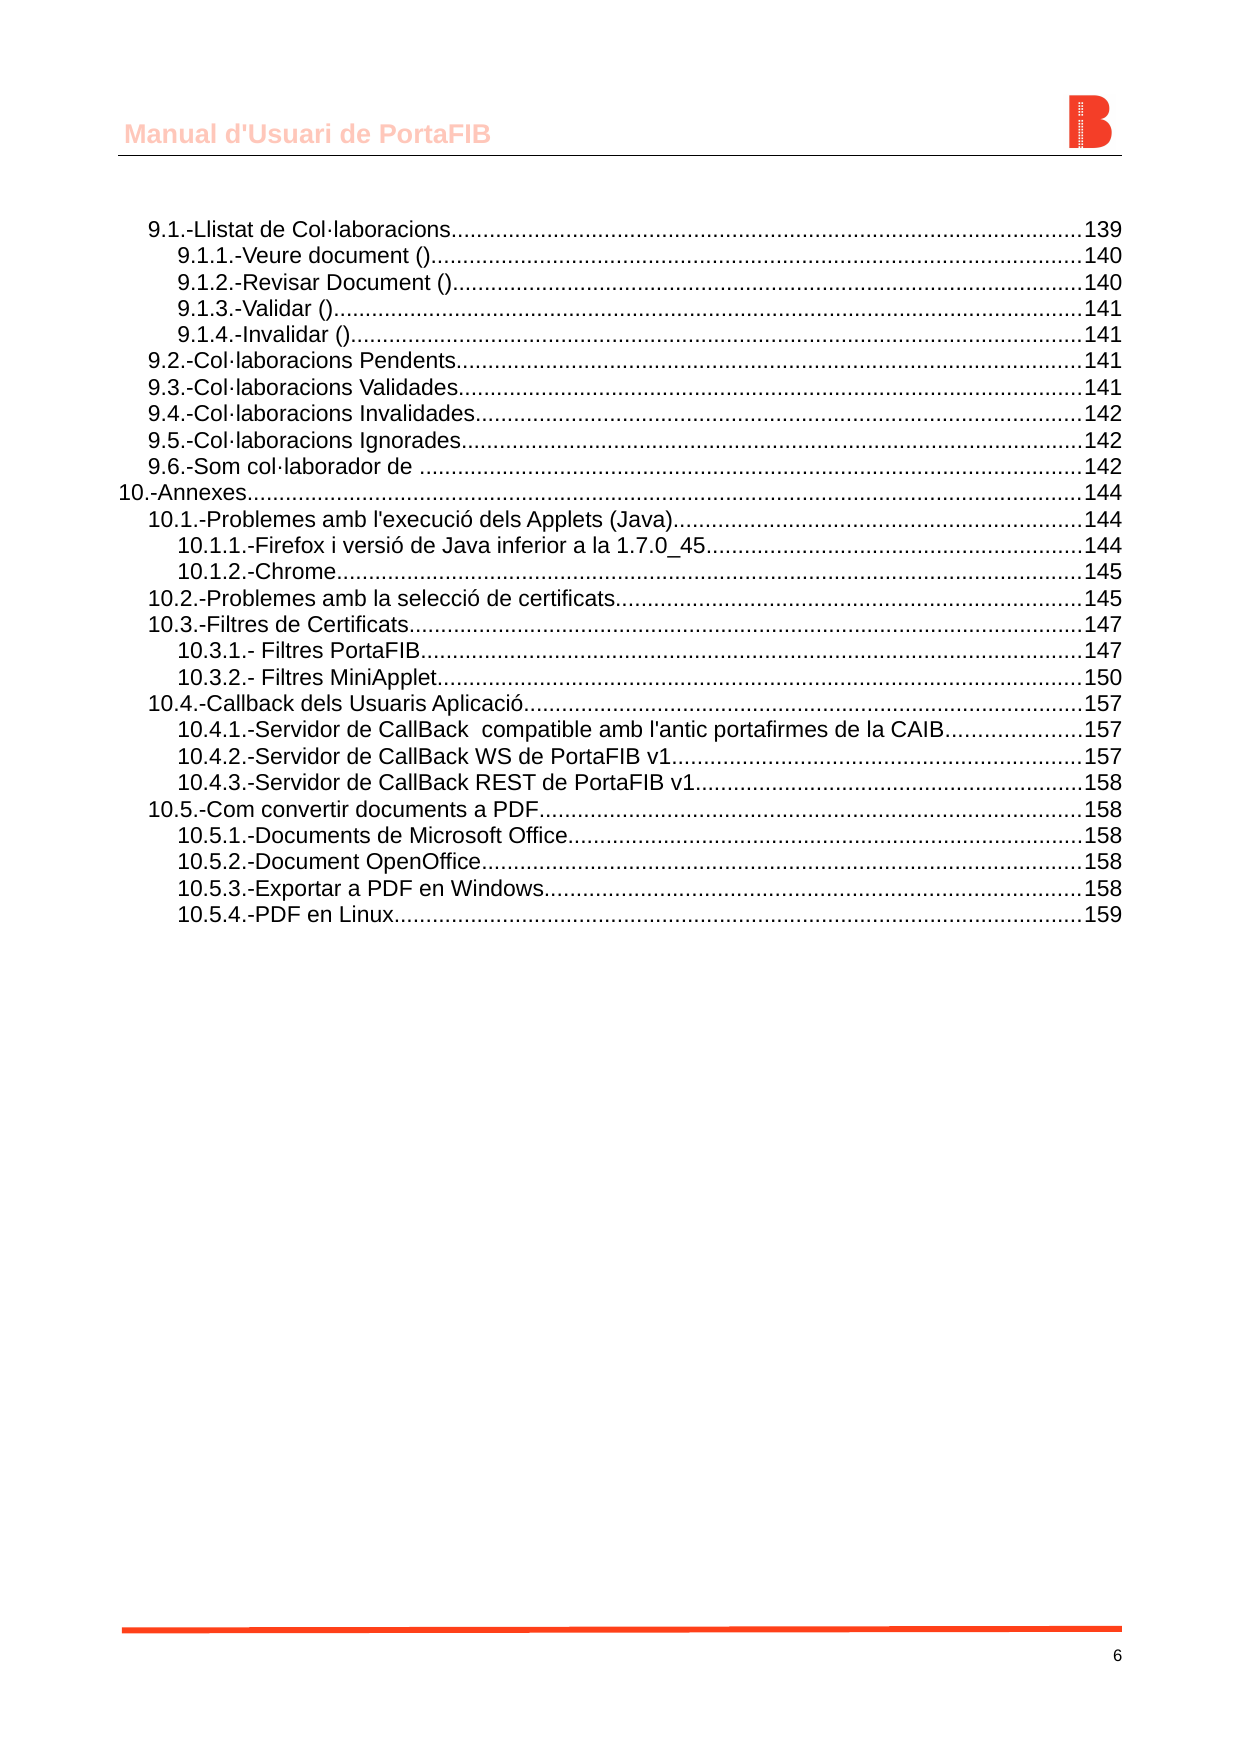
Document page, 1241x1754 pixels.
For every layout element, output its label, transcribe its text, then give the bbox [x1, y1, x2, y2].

text 9.3.-Col·laboracions Validades 141 [148, 374, 1122, 400]
text 10.5.2.-Document OpenOffice 158 [177, 848, 1122, 874]
text 10.3.-Filtres de Certificats 147 [148, 611, 1122, 637]
text 10.5.4.-PDF en Linux 159 [177, 901, 1122, 927]
text 9.1.2.-Revisar Document () 140 [177, 268, 1122, 295]
text 10.-Annexes 144 [118, 479, 1122, 506]
picture [1063, 94, 1117, 150]
text 9.1.4.-Invalidar () 141 [177, 321, 1122, 347]
text 10.3.1.- Filtres PortaFIB 147 [177, 637, 1122, 664]
text 10.5.1.-Documents de Microsoft Office 158 [177, 822, 1122, 848]
text 9.2.-Col·laboracions Pendents 141 [148, 347, 1122, 374]
text 9.6.-Som col·laborador de ... 142 [148, 453, 1122, 479]
text 10.5.3.-Exportar a PDF en Windows 158 [177, 874, 1122, 901]
text 9.5.-Col·laboracions Ignorades 142 [148, 427, 1122, 453]
text 10.4.1.-Servidor de CallBack compatible amb l'antic portafirmes de la CAIB 157 [177, 716, 1122, 743]
text 10.4.2.-Servidor de CallBack WS de PortaFIB v1 157 [177, 743, 1122, 769]
text 10.1.1.-Firefox i versió de Java inferior a la 1.7.0_45 144 [177, 532, 1122, 558]
text 10.4.3.-Servidor de CallBack REST de PortaFIB v1 158 [177, 769, 1122, 796]
text 10.1.-Problemes amb l'execució dels Applets (Java) 144 [148, 506, 1122, 532]
text 10.4.-Callback dels Usuaris Aplicació 157 [148, 690, 1122, 716]
text 10.1.2.-Chrome 145 [177, 558, 1122, 585]
text 9.1.-Llistat de Col·laboracions 139 [148, 216, 1122, 242]
text 10.3.2.- Filtres MiniApplet 150 [177, 664, 1122, 690]
text 9.1.3.-Validar () 141 [177, 295, 1122, 321]
text 10.2.-Problemes amb la selecció de certificats 145 [148, 585, 1122, 611]
text 9.1.1.-Veure document () 140 [177, 242, 1122, 268]
text 10.5.-Com convertir documents a PDF 158 [148, 796, 1122, 822]
text 9.4.-Col·laboracions Invalidades 142 [148, 400, 1122, 427]
